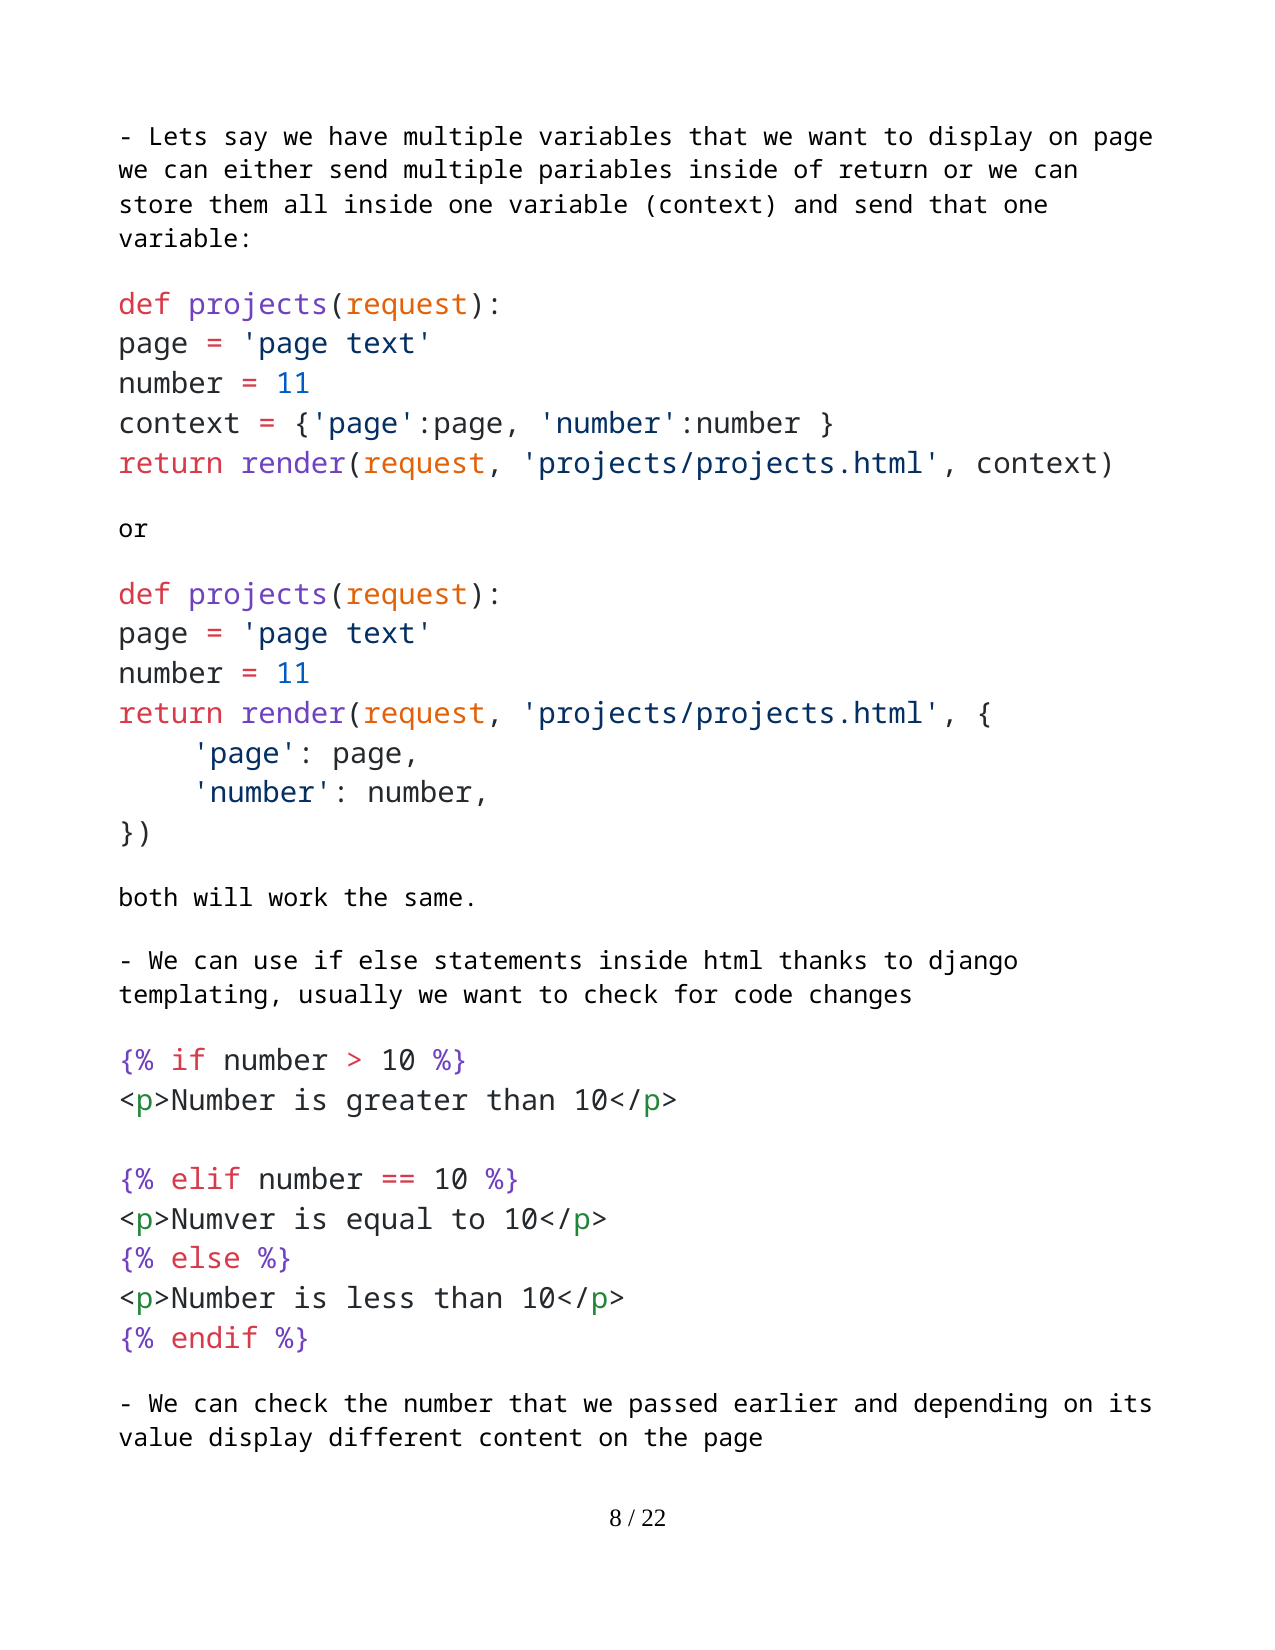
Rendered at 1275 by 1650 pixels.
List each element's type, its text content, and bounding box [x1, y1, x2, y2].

text return render(request, 'projects/projects.html', context) [118, 442, 1157, 482]
text {% elif number == 10 %} [118, 1158, 1157, 1198]
text page = 'page text' [118, 323, 1157, 362]
text - We can use if else statements inside html thanks to django templating, usually we want to check for code changes [118, 942, 1157, 1011]
text number = 11 [118, 362, 1157, 402]
text context = {'page':page, 'number':number } [118, 402, 1157, 442]
text return render(request, 'projects/projects.html', { [118, 692, 1157, 732]
text - Lets say we have multiple variables that we want to display on page we can either send multiple pariables inside of return or we can store them all inside one variable (context) and send that one variable: [118, 118, 1157, 254]
text <p>Numver is equal to 10</p> [118, 1198, 1157, 1238]
text {% if number > 10 %} [118, 1039, 1157, 1079]
text or [118, 510, 1157, 544]
text {% endif %} [118, 1317, 1157, 1357]
text <p>Number is greater than 10</p> [118, 1079, 1157, 1119]
text def projects(request): [118, 283, 1157, 323]
text number = 11 [118, 652, 1157, 692]
text 'page': page, [118, 732, 1157, 772]
text page = 'page text' [118, 613, 1157, 652]
text both will work the same. [118, 880, 1157, 914]
text def projects(request): [118, 573, 1157, 613]
text <p>Number is less than 10</p> [118, 1277, 1157, 1317]
text 'number': number, [118, 772, 1157, 811]
text {% else %} [118, 1238, 1157, 1277]
text }) [118, 811, 1157, 851]
text - We can check the number that we passed earlier and depending on its value display different content on the page [118, 1386, 1157, 1454]
